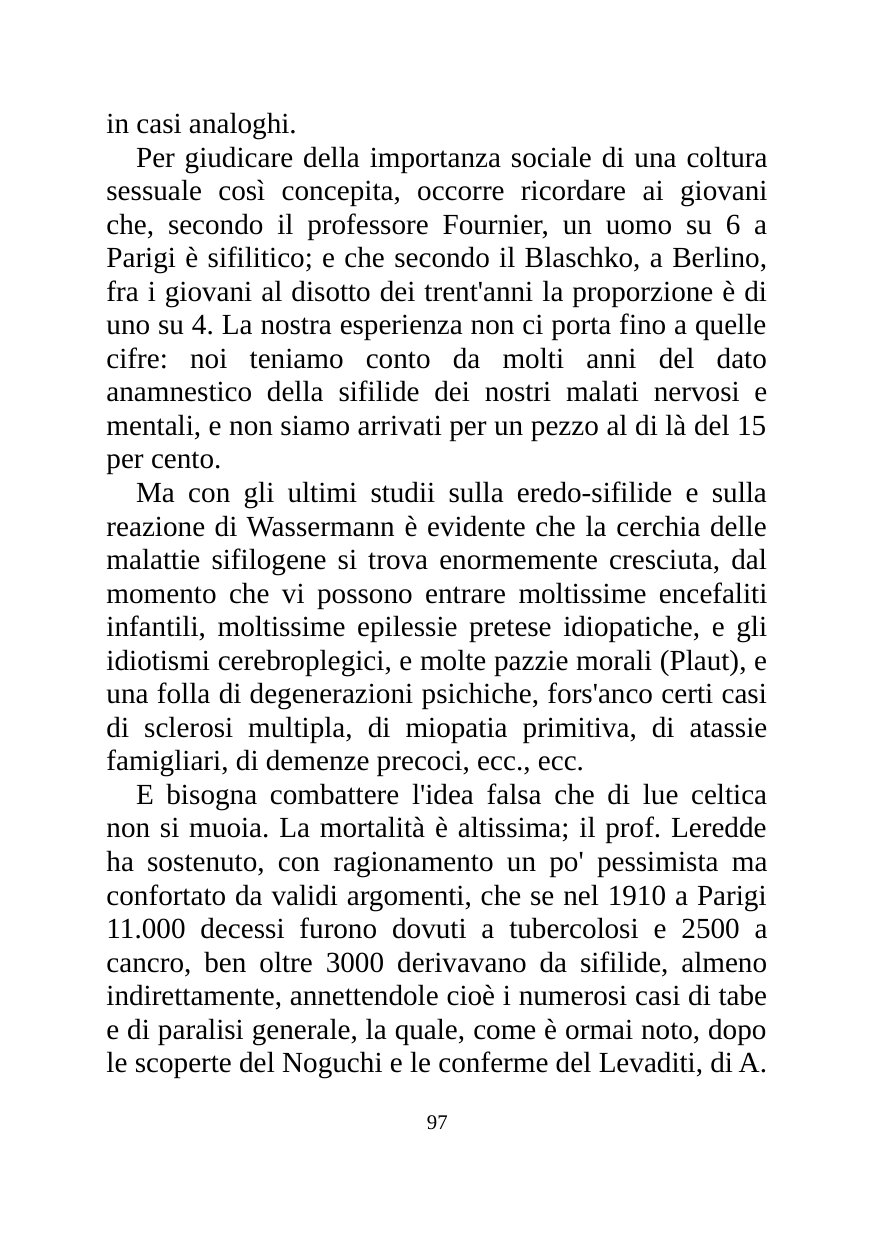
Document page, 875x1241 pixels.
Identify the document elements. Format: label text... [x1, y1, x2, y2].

text in casi analoghi. [106, 106, 768, 140]
text Per giudicare della importanza sociale di una coltura sessuale così concepita, occorre ricordare ai giovani che, secondo il professore Fournier, un uomo su 6 a Parigi è sifilitico; e che secondo il Blaschko, a Berlino, fra i giovani al disotto dei trent'anni la proporzione è di uno su 4. La nostra esperienza non ci porta fino a quelle cifre: noi teniamo conto da molti anni del dato anamnestico della sifilide dei nostri malati nervosi e mentali, e non siamo arrivati per un pezzo al di là del 15 per cento. [106, 140, 768, 475]
text E bisogna combattere l'idea falsa che di lue celtica non si muoia. La mortalità è altissima; il prof. Leredde ha sostenuto, con ragionamento un po' pessimista ma confortato da validi argomenti, che se nel 1910 a Parigi 11.000 decessi furono dovuti a tubercolosi e 2500 a cancro, ben oltre 3000 derivavano da sifilide, almeno indirettamente, annettendole cioè i numerosi casi di tabe e di paralisi generale, la quale, come è ormai noto, dopo le scoperte del Noguchi e le conferme del Levaditi, di A. [106, 777, 768, 1079]
text Ma con gli ultimi studii sulla eredo-sifilide e sulla reazione di Wassermann è evidente che la cerchia delle malattie sifilogene si trova enormemente cresciuta, dal momento che vi possono entrare moltissime encefaliti infantili, moltissime epilessie pretese idiopatiche, e gli idiotismi cerebroplegici, e molte pazzie morali (Plaut), e una folla di degenerazioni psichiche, fors'anco certi casi di sclerosi multipla, di miopatia primitiva, di atassie famigliari, di demenze precoci, ecc., ecc. [106, 475, 768, 777]
